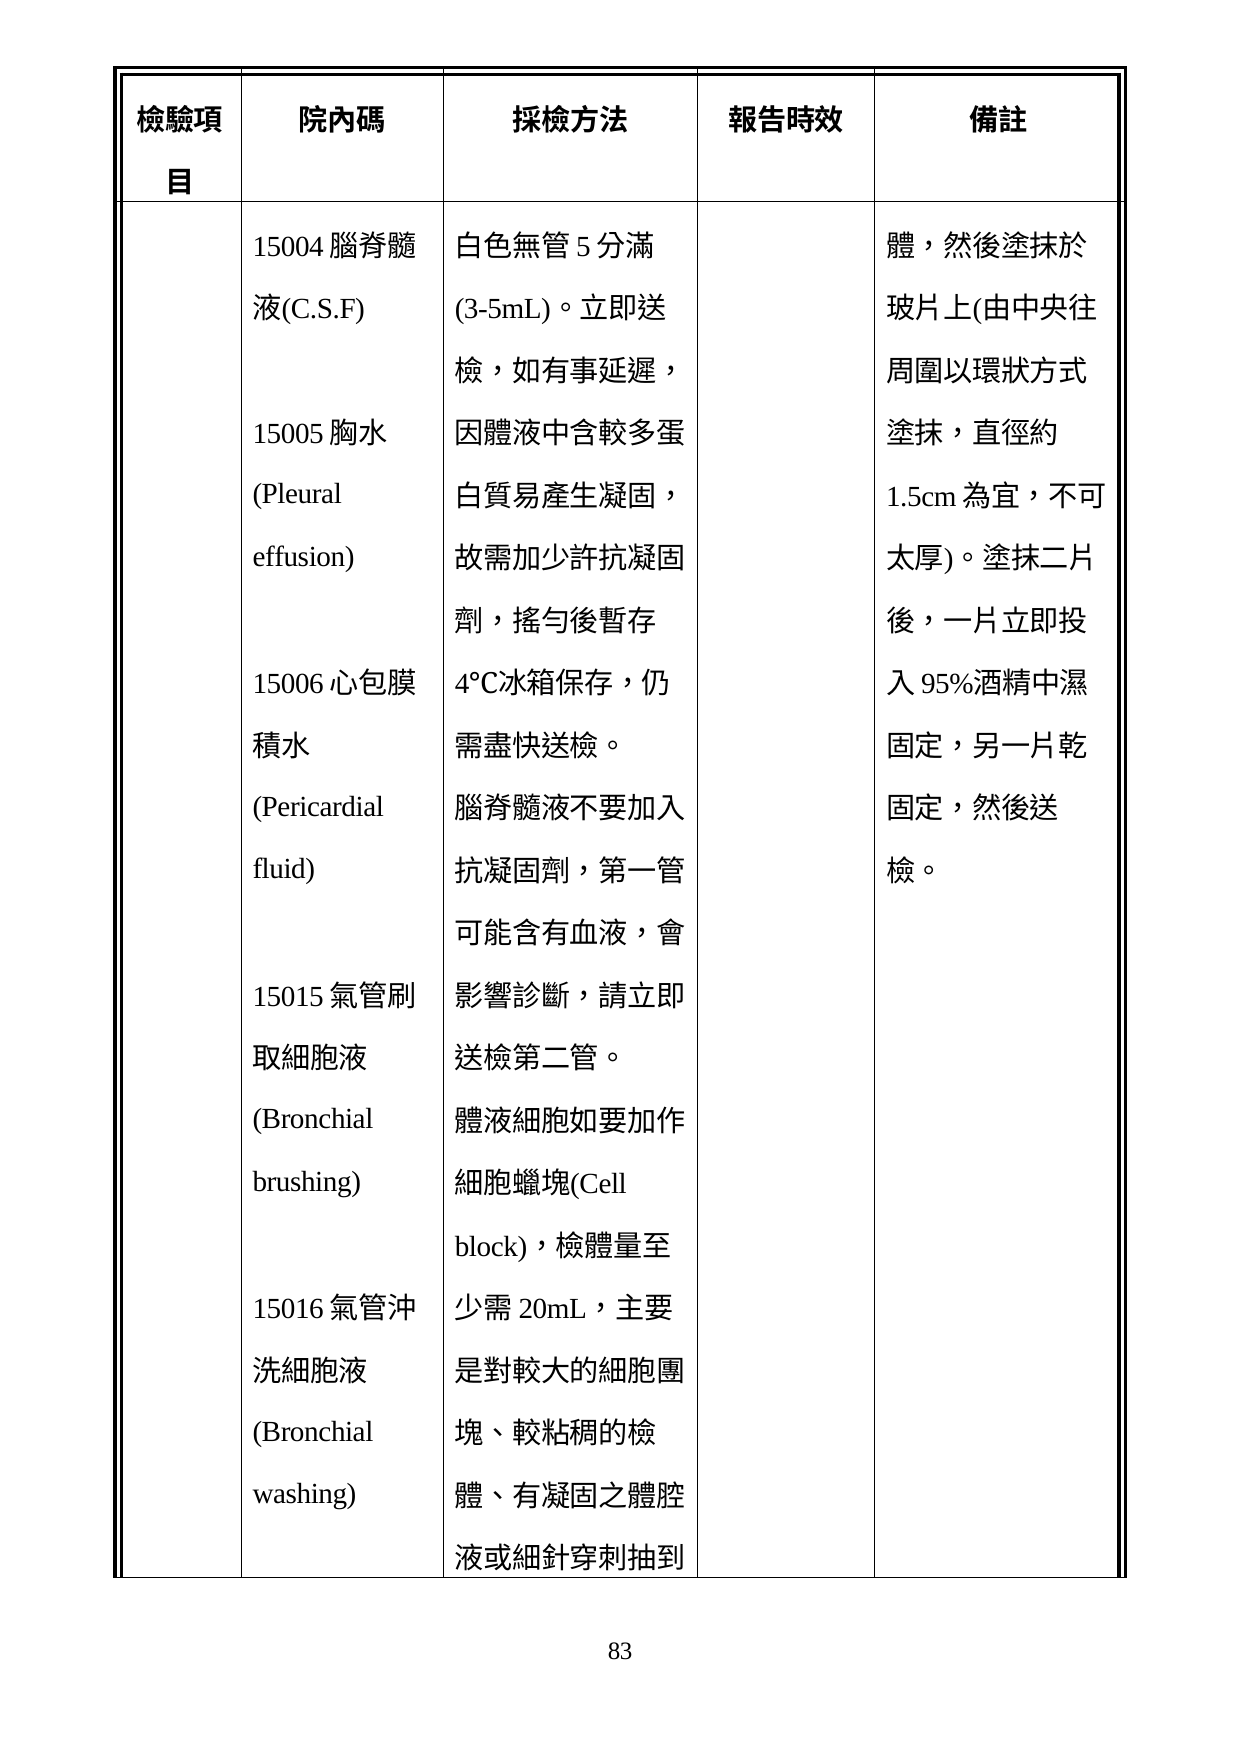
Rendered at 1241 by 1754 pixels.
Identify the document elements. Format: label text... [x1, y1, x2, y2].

table_cell 15004腦脊髓液(C.S.F) 15005胸水(Pleural effusion) 15006心包膜積水(Pericardial fluid) 15015氣管刷取細胞液 (Bronchial brushing) 15016氣管沖洗細胞液 (Bronchial washing) [242, 202, 443, 1577]
table_header 檢驗項目 [118, 69, 241, 201]
table_header [444, 69, 697, 73]
table_header 院內碼 [242, 76, 443, 201]
table_cell 白色無管5分滿(3-5mL)。立即送檢，如有事延遲，因體液中含較多蛋白質易產生凝固，故需加少許抗凝固劑，搖勻後暫存4℃冰箱保存，仍需盡快送檢。 腦脊髓液不要加入抗凝固劑，第一管可能含有血液，會影響診斷，請立即送檢第二管。 體液細胞如要加作細胞蠟塊(Cell block)，檢體量至少需20mL，主要是對較大的細胞團塊、較粘稠的檢體、有凝固之體腔液或細針穿刺抽到 [444, 202, 697, 1577]
table_header 採檢方法 [444, 76, 697, 201]
table_header [698, 69, 874, 73]
table_cell [123, 202, 241, 1577]
table_header 報告時效 [698, 76, 874, 201]
table_cell [698, 202, 874, 1577]
table_cell 體，然後塗抹於玻片上(由中央往周圍以環狀方式塗抹，直徑約1.5cm為宜，不可太厚)。塗抹二片後，一片立即投入95%酒精中濕固定，另一片乾固定，然後送檢。 [875, 202, 1117, 1577]
table_header 備註 [875, 69, 1122, 201]
table_header [242, 69, 443, 73]
